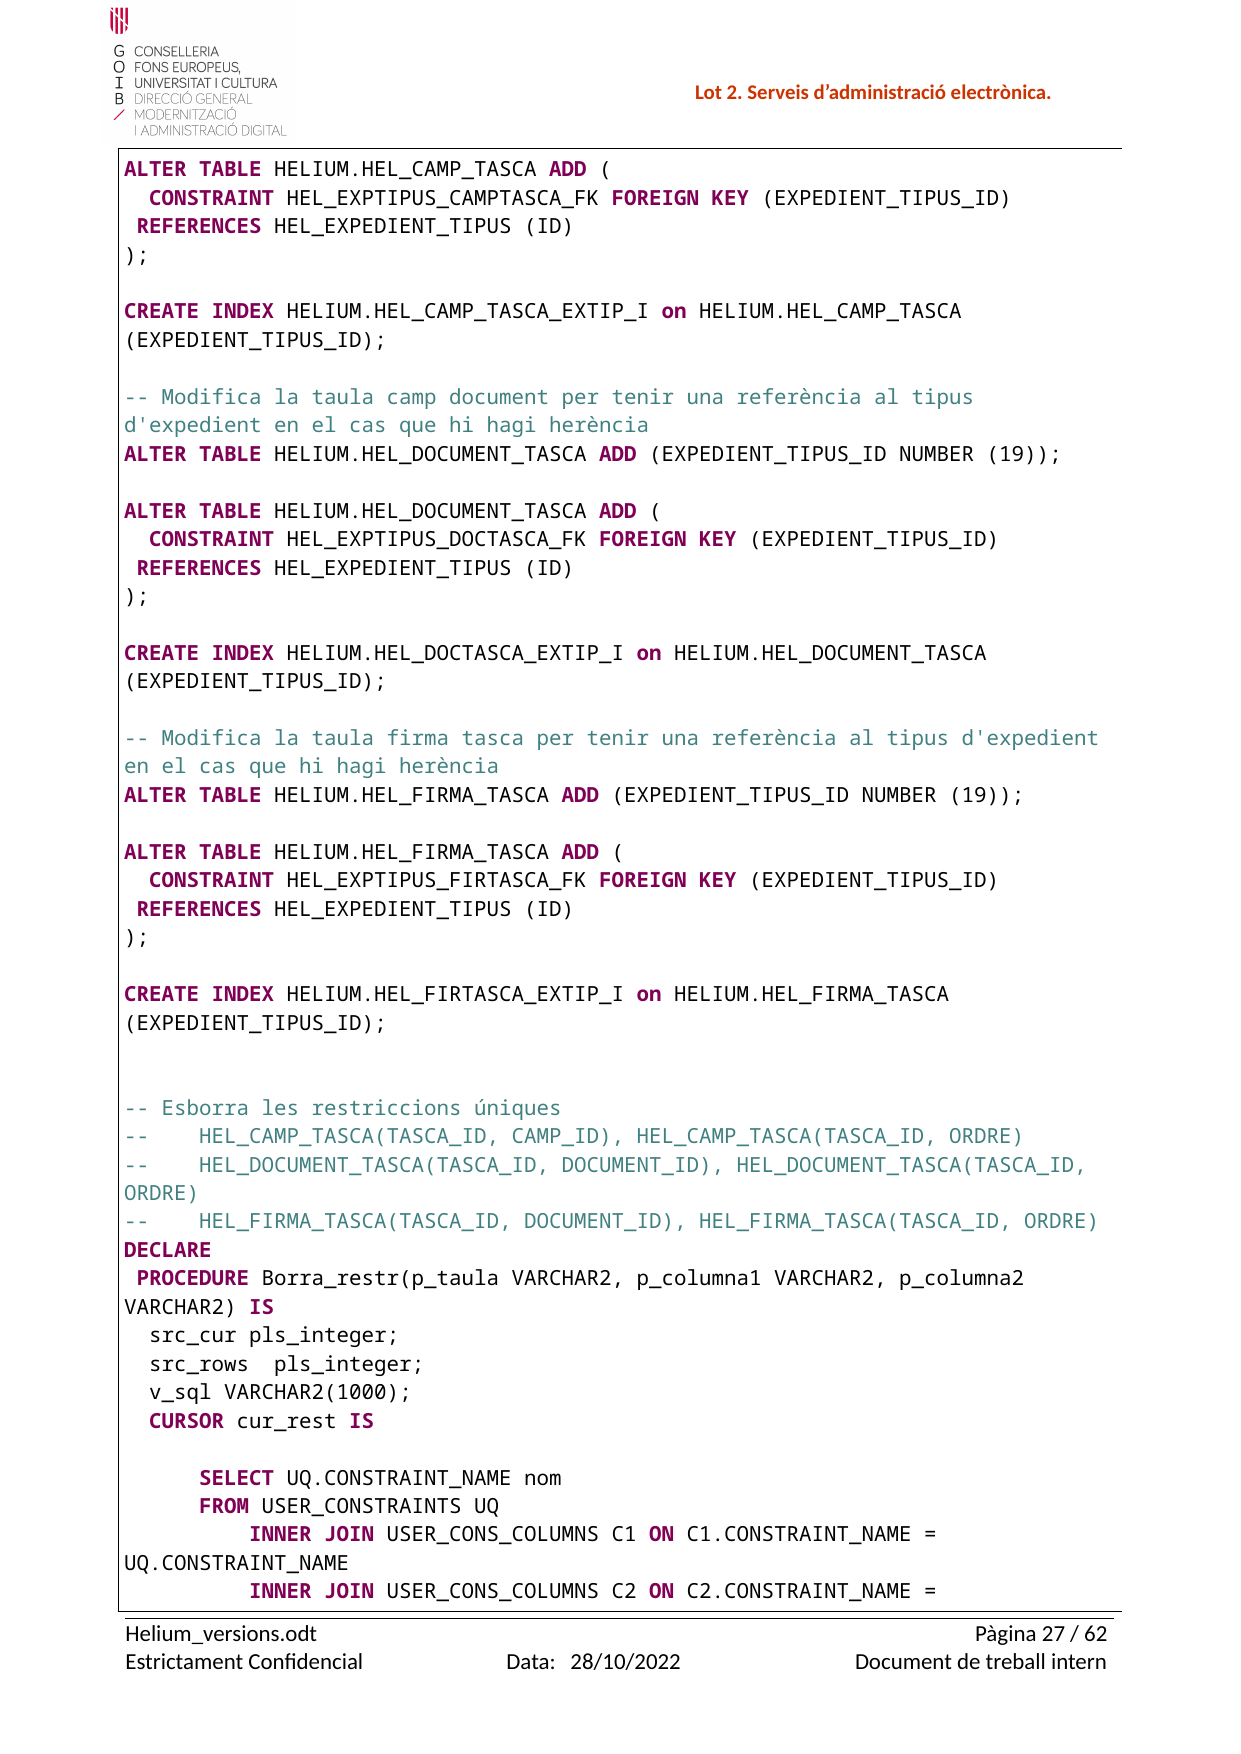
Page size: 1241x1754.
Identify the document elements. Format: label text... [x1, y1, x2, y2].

table_header ALTER TABLE HELIUM.HEL_CAMP_TASCA ADD ( CONSTRAINT HEL_EXPTIPUS_CAMPTASCA_FK FOREIGN KEY (EXPEDIENT_TIPUS_ID) REFERENCES HEL_EXPEDIENT_TIPUS (ID) ); CREATE INDEX HELIUM.HEL_CAMP_TASCA_EXTIP_I on HELIUM.HEL_CAMP_TASCA (EXPEDIENT_TIPUS_ID); -- Modifica la taula camp document per tenir una referència al tipus d'expedient en el cas que hi hagi herència ALTER TABLE HELIUM.HEL_DOCUMENT_TASCA ADD (EXPEDIENT_TIPUS_ID NUMBER (19)); ALTER TABLE HELIUM.HEL_DOCUMENT_TASCA ADD ( CONSTRAINT HEL_EXPTIPUS_DOCTASCA_FK FOREIGN KEY (EXPEDIENT_TIPUS_ID) REFERENCES HEL_EXPEDIENT_TIPUS (ID) ); CREATE INDEX HELIUM.HEL_DOCTASCA_EXTIP_I on HELIUM.HEL_DOCUMENT_TASCA (EXPEDIENT_TIPUS_ID); -- Modifica la taula firma tasca per tenir una referència al tipus d'expedient en el cas que hi hagi herència ALTER TABLE HELIUM.HEL_FIRMA_TASCA ADD (EXPEDIENT_TIPUS_ID NUMBER (19)); ALTER TABLE HELIUM.HEL_FIRMA_TASCA ADD ( CONSTRAINT HEL_EXPTIPUS_FIRTASCA_FK FOREIGN KEY (EXPEDIENT_TIPUS_ID) REFERENCES HEL_EXPEDIENT_TIPUS (ID) ); CREATE INDEX HELIUM.HEL_FIRTASCA_EXTIP_I on HELIUM.HEL_FIRMA_TASCA (EXPEDIENT_TIPUS_ID); -- Esborra les restriccions úniques -- HEL_CAMP_TASCA(TASCA_ID, CAMP_ID), HEL_CAMP_TASCA(TASCA_ID, ORDRE) -- HEL_DOCUMENT_TASCA(TASCA_ID, DOCUMENT_ID), HEL_DOCUMENT_TASCA(TASCA_ID, ORDRE) -- HEL_FIRMA_TASCA(TASCA_ID, DOCUMENT_ID), HEL_FIRMA_TASCA(TASCA_ID, ORDRE) DECLARE PROCEDURE Borra_restr(p_taula VARCHAR2, p_columna1 VARCHAR2, p_columna2 VARCHAR2) IS src_cur pls_integer; src_rows pls_integer; v_sql VARCHAR2(1000); CURSOR cur_rest IS SELECT UQ.CONSTRAINT_NAME nom FROM USER_CONSTRAINTS UQ INNER JOIN USER_CONS_COLUMNS C1 ON C1.CONSTRAINT_NAME = UQ.CONSTRAINT_NAME INNER JOIN USER_CONS_COLUMNS C2 ON C2.CONSTRAINT_NAME = [119, 149, 1122, 1611]
picture [100, 0, 297, 144]
